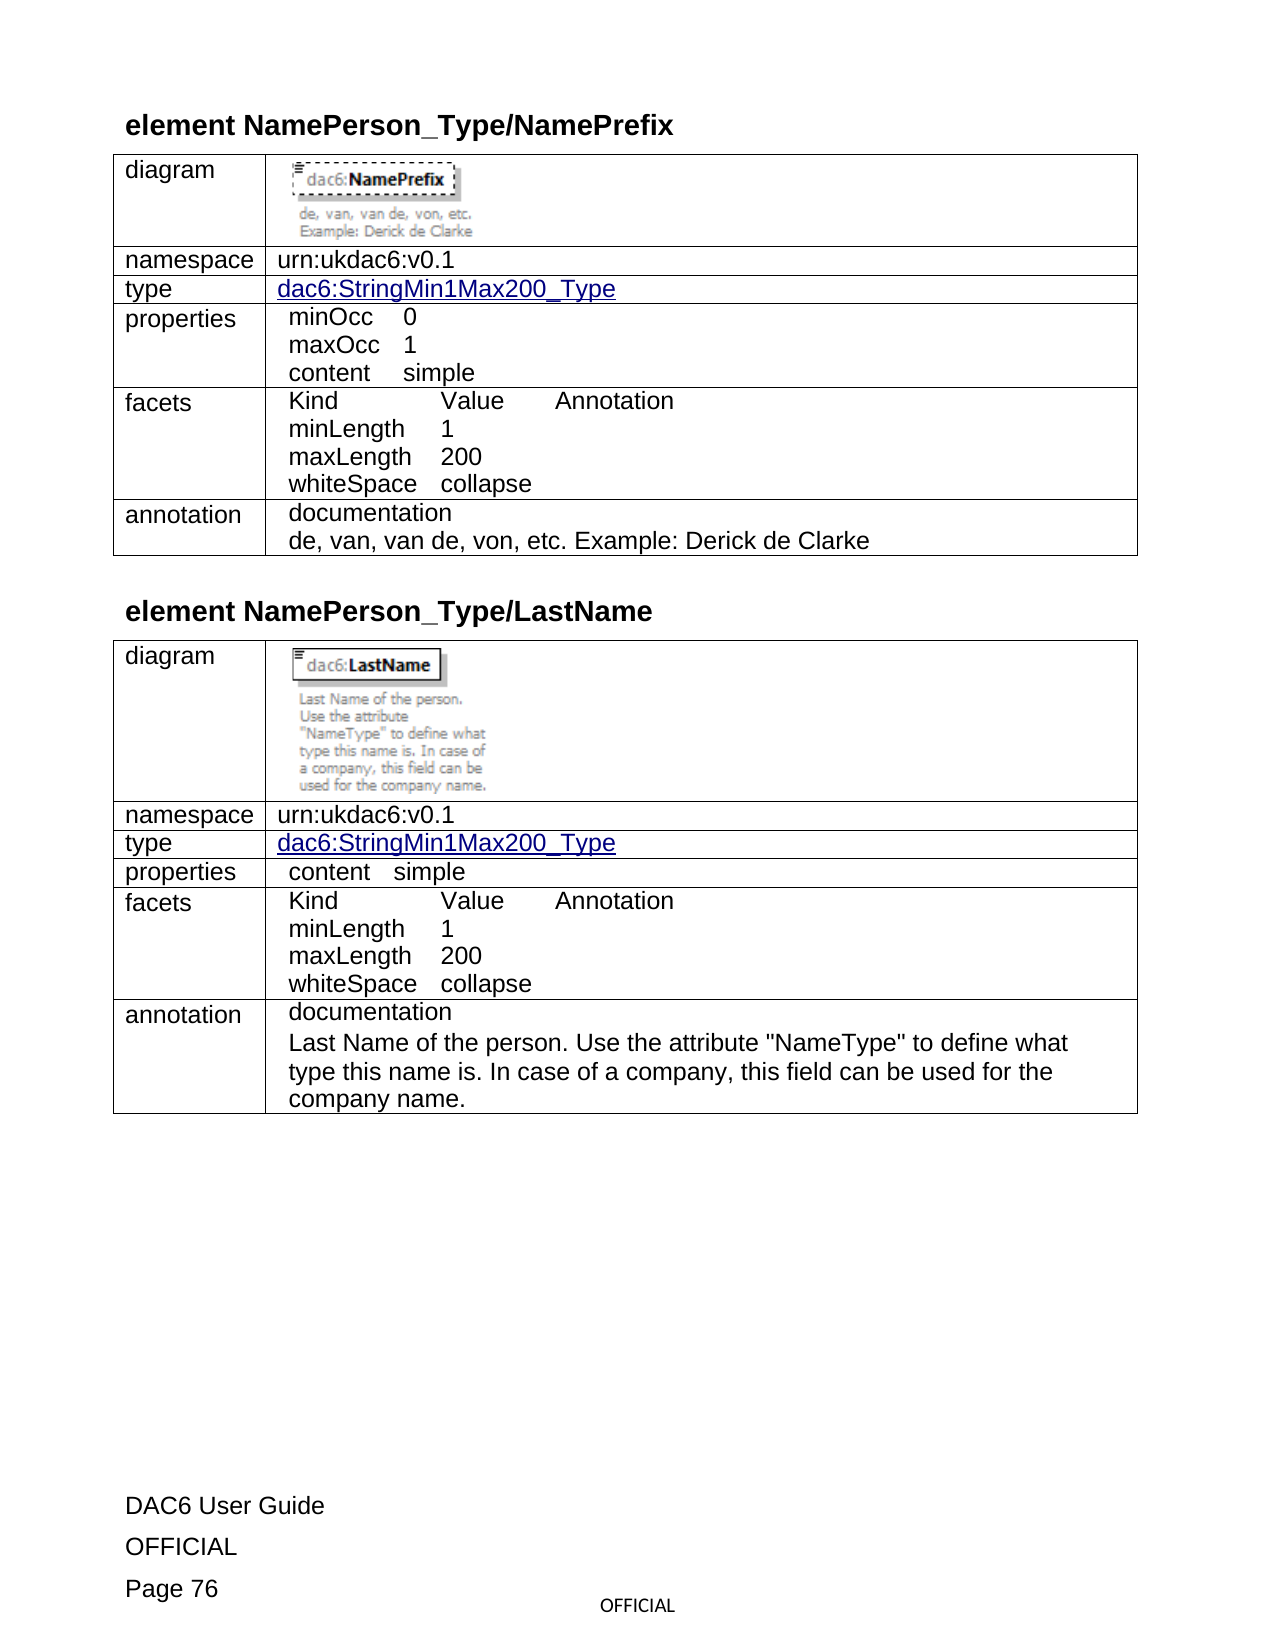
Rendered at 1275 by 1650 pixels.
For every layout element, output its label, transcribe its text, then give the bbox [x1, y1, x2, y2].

table_cell [529, 444, 1137, 471]
table_cell Value [429, 388, 529, 416]
table_cell Value [429, 888, 529, 916]
table_cell [529, 304, 1137, 332]
table_cell [529, 971, 1137, 998]
table_cell [529, 943, 1137, 971]
table_cell namespace [114, 247, 265, 274]
table_cell annotation [114, 1000, 265, 1112]
table_cell minLength [266, 916, 429, 943]
table_cell Last Name of the person. Use the attribute "NameType" to define what type this name is. In case of a company, this field can be used for the company name. [266, 1027, 1137, 1112]
table_cell 1 [391, 332, 428, 359]
table_cell Kind [266, 888, 381, 916]
table_cell [529, 859, 1137, 887]
table_cell maxOcc [266, 332, 391, 359]
table_cell documentation [266, 1000, 529, 1027]
table_cell 1 [429, 916, 529, 943]
table_cell collapse [429, 471, 529, 499]
table_cell simple [391, 360, 529, 387]
table_cell content [266, 360, 391, 387]
subtitle element NamePerson_Type/LastName [125, 594, 1164, 627]
table_cell [529, 500, 1137, 528]
table_cell [529, 360, 1137, 387]
table_header diagram [114, 155, 265, 246]
table_cell Annotation [529, 888, 1137, 916]
table_cell content [266, 859, 381, 887]
table_cell properties [114, 304, 265, 387]
table_cell [529, 471, 1137, 499]
table_cell [529, 1000, 1137, 1027]
table_cell Annotation [529, 388, 1137, 416]
table_cell Kind [266, 388, 391, 416]
table_cell [381, 888, 429, 916]
table_cell maxLength [266, 444, 428, 471]
table_header [266, 155, 1137, 246]
table_cell dac6:StringMin1Max200_Type [266, 276, 1137, 303]
table_cell annotation [114, 500, 265, 555]
table_cell 1 [429, 416, 529, 444]
table_cell facets [114, 388, 265, 499]
table_cell facets [114, 888, 265, 998]
table_cell [529, 916, 1137, 943]
table_cell properties [114, 859, 265, 887]
table_cell [391, 388, 428, 416]
table_cell [529, 332, 1137, 359]
table_cell namespace [114, 802, 265, 829]
table_cell maxLength [266, 943, 429, 971]
table_cell documentation [266, 500, 529, 528]
table_cell dac6:StringMin1Max200_Type [266, 831, 1137, 858]
table_cell type [114, 276, 265, 303]
table_cell urn:ukdac6:v0.1 [266, 802, 1137, 829]
table_cell simple [381, 859, 529, 887]
table_cell type [114, 831, 265, 858]
table_cell 0 [391, 304, 428, 332]
table_cell de, van, van de, von, etc. Example: Derick de Clarke [266, 528, 1137, 555]
subtitle element NamePerson_Type/NamePrefix [125, 108, 1164, 141]
table_cell whiteSpace [266, 471, 428, 499]
table_header diagram [114, 641, 265, 801]
table_cell 200 [429, 943, 529, 971]
table_header [266, 641, 1137, 801]
table_cell [529, 416, 1137, 444]
table_cell minOcc [266, 304, 391, 332]
table_cell urn:ukdac6:v0.1 [266, 247, 1137, 274]
table_cell [429, 332, 529, 359]
table_cell [429, 304, 529, 332]
table_cell 200 [429, 444, 529, 471]
table_cell whiteSpace [266, 971, 429, 998]
table_cell minLength [266, 416, 428, 444]
table_cell collapse [429, 971, 529, 998]
